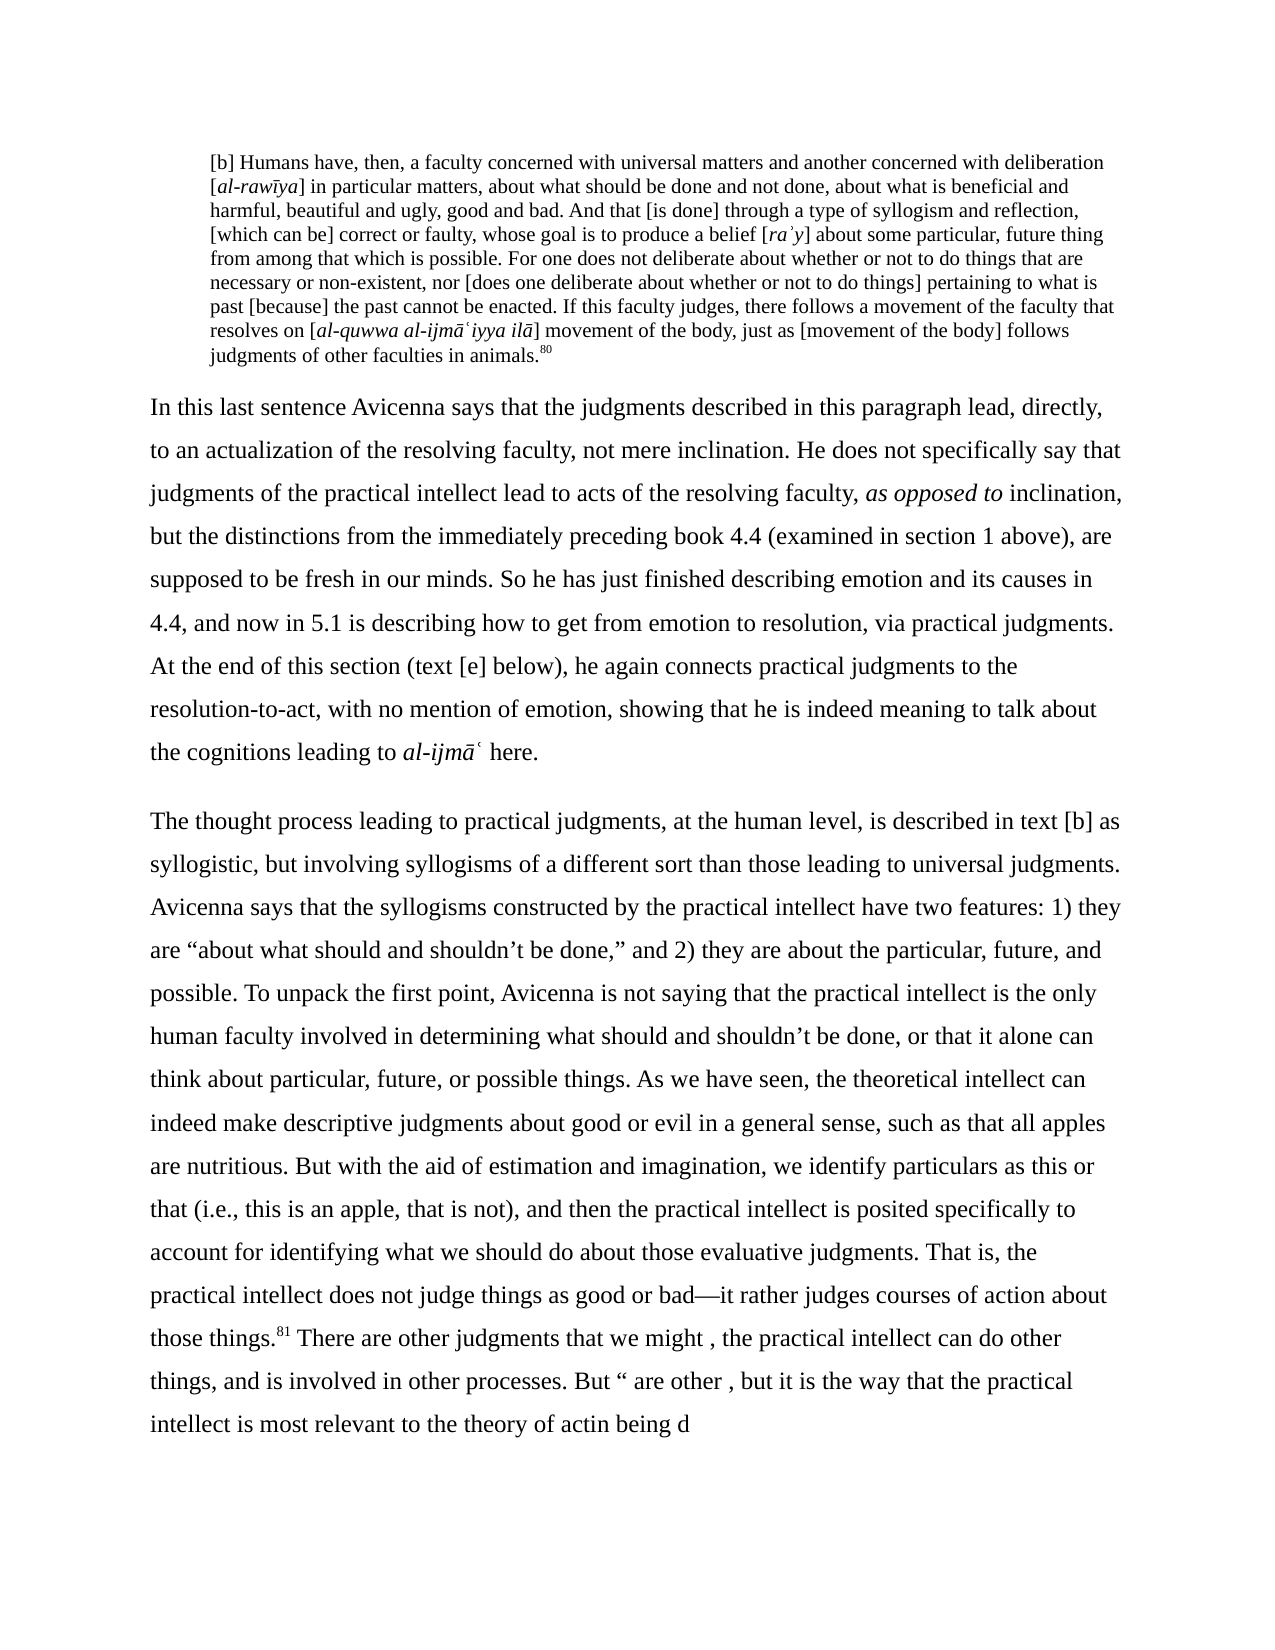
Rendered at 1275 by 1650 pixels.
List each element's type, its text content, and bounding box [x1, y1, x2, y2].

text The thought process leading to practical judgments, at the human level, is described in text [b] as syllogistic, but involving syllogisms of a different sort than those leading to universal judgments. Avicenna says that the syllogisms constructed by the practical intellect have two features: 1) they are “about what should and shouldn’t be done,” and 2) they are about the particular, future, and possible. To unpack the first point, Avicenna is not saying that the practical intellect is the only human faculty involved in determining what should and shouldn’t be done, or that it alone can think about particular, future, or possible things. As we have seen, the theoretical intellect can indeed make descriptive judgments about good or evil in a general sense, such as that all apples are nutritious. But with the aid of estimation and imagination, we identify particulars as this or that (i.e., this is an apple, that is not), and then the practical intellect is posited specifically to account for identifying what we should do about those evaluative judgments. That is, the practical intellect does not judge things as good or bad—it rather judges courses of action about those things. There are other judgments that we might , the practical intellect can do other things, and is involved in other processes. But “ are other , but it is the way that the practical intellect is most relevant to the theory of actin being d [150, 806, 1125, 1438]
text [b] Humans have, then, a faculty concerned with universal matters and another concerned with deliberation [al-rawīya] in particular matters, about what should be done and not done, about what is beneficial and harmful, beautiful and ugly, good and bad. And that [is done] through a type of syllogism and reflection, [which can be] correct or faulty, whose goal is to produce a belief [raʾy] about some particular, future thing from among that which is possible. For one does not deliberate about whether or not to do things that are necessary or non-existent, nor [does one deliberate about whether or not to do things] pertaining to what is past [because] the past cannot be enacted. If this faculty judges, there follows a movement of the faculty that resolves on [al-quwwa al-ijmāʿiyya ilā] movement of the body, just as [movement of the body] follows judgments of other faculties in animals. [210, 150, 1125, 367]
text In this last sentence Avicenna says that the judgments described in this paragraph lead, directly, to an actualization of the resolving faculty, not mere inclination. He does not specifically say that judgments of the practical intellect lead to acts of the resolving faculty, as opposed to inclination, but the distinctions from the immediately preceding book 4.4 (examined in section 1 above), are supposed to be fresh in our minds. So he has just finished describing emotion and its causes in 4.4, and now in 5.1 is describing how to get from emotion to resolution, via practical judgments. At the end of this section (text [e] below), he again connects practical judgments to the resolution-to-act, with no mention of emotion, showing that he is indeed meaning to talk about the cognitions leading to al-ijmāʿ here. [150, 392, 1125, 766]
